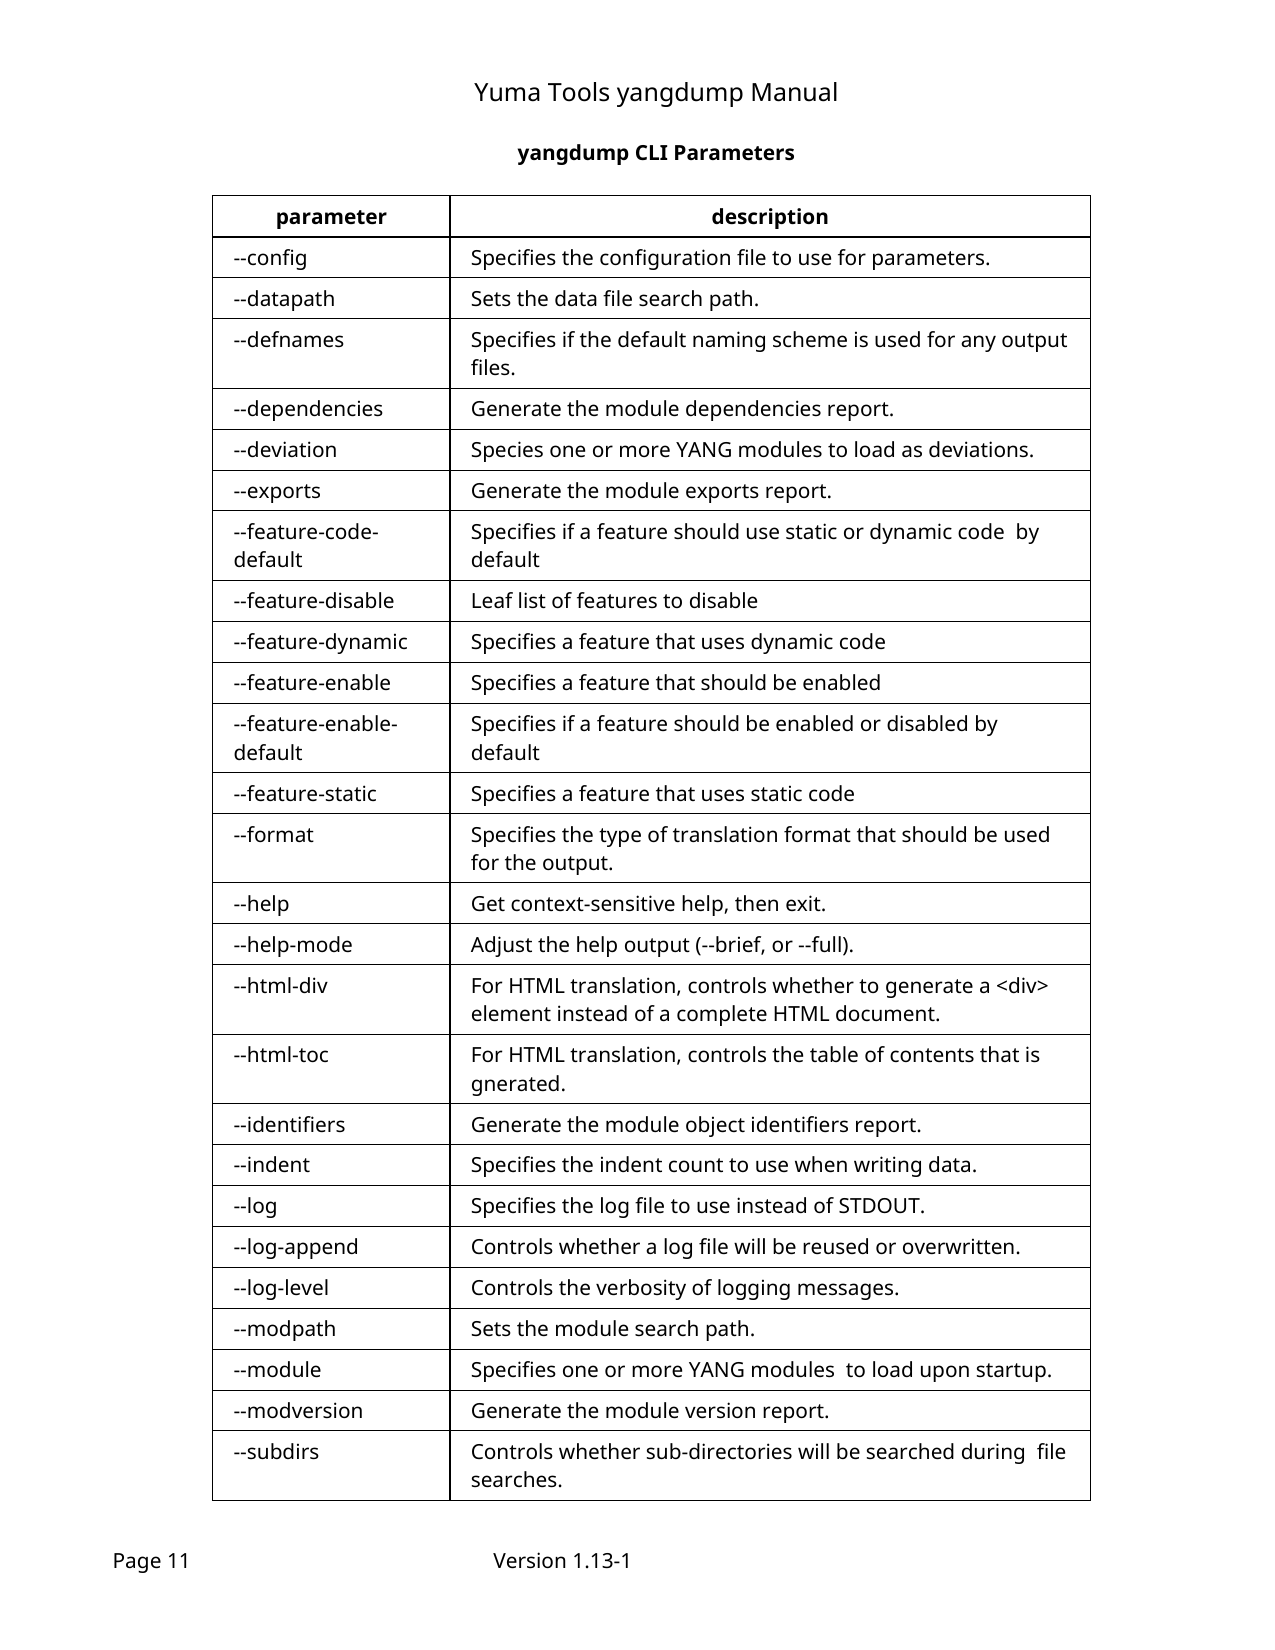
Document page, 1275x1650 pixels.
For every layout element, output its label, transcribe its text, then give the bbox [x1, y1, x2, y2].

table_cell Generate the module exports report. [451, 471, 1090, 510]
table_cell --config [213, 238, 449, 277]
table_cell Specifies if a feature should use static or dynamic code by default [451, 511, 1090, 580]
table_cell --feature-disable [213, 581, 449, 621]
table_cell Specifies the log file to use instead of STDOUT. [451, 1186, 1090, 1226]
table_cell Specifies if the default naming scheme is used for any output files. [451, 319, 1090, 388]
table_cell Specifies a feature that uses static code [451, 773, 1090, 813]
table_cell Specifies a feature that uses dynamic code [451, 622, 1090, 662]
subtitle yangdump CLI Parameters [127, 138, 1185, 167]
table_cell --modversion [213, 1391, 449, 1430]
table_cell --subdirs [213, 1431, 449, 1500]
table_cell --feature-enable-default [213, 704, 449, 772]
table_cell --html-div [213, 965, 449, 1033]
table_cell --exports [213, 471, 449, 510]
table_cell --feature-static [213, 773, 449, 813]
table_cell --deviation [213, 430, 449, 469]
table_cell --module [213, 1350, 449, 1389]
table_cell Specifies the type of translation format that should be used for the output. [451, 814, 1090, 882]
table_cell --dependencies [213, 389, 449, 428]
table_cell For HTML translation, controls whether to generate a <div> element instead of a complete HTML document. [451, 965, 1090, 1033]
table_cell Controls whether sub-directories will be searched during file searches. [451, 1431, 1090, 1500]
table_cell Generate the module version report. [451, 1391, 1090, 1430]
table_cell --log [213, 1186, 449, 1226]
table_cell Sets the module search path. [451, 1309, 1090, 1348]
table_cell Species one or more YANG modules to load as deviations. [451, 430, 1090, 469]
table_cell --feature-enable [213, 663, 449, 703]
table_cell Get context-sensitive help, then exit. [451, 883, 1090, 923]
table_cell For HTML translation, controls the table of contents that is gnerated. [451, 1035, 1090, 1103]
table_cell Specifies the configuration file to use for parameters. [451, 238, 1090, 277]
table_cell --feature-dynamic [213, 622, 449, 662]
table_cell --identifiers [213, 1104, 449, 1144]
table_cell --indent [213, 1145, 449, 1185]
table_cell --help-mode [213, 924, 449, 964]
table_cell Adjust the help output (--brief, or --full). [451, 924, 1090, 964]
table_header description [451, 196, 1090, 236]
table_cell Controls the verbosity of logging messages. [451, 1268, 1090, 1308]
table_cell Generate the module object identifiers report. [451, 1104, 1090, 1144]
table_cell Specifies one or more YANG modules to load upon startup. [451, 1350, 1090, 1389]
table_cell --format [213, 814, 449, 882]
table_cell --log-level [213, 1268, 449, 1308]
table_cell Specifies a feature that should be enabled [451, 663, 1090, 703]
table_cell Sets the data file search path. [451, 278, 1090, 318]
table_cell --feature-code-default [213, 511, 449, 580]
table_cell --modpath [213, 1309, 449, 1348]
table_cell Generate the module dependencies report. [451, 389, 1090, 428]
table_cell --html-toc [213, 1035, 449, 1103]
table_cell Controls whether a log file will be reused or overwritten. [451, 1227, 1090, 1267]
table_cell Specifies the indent count to use when writing data. [451, 1145, 1090, 1185]
table_cell --help [213, 883, 449, 923]
table_cell --datapath [213, 278, 449, 318]
table_cell Leaf list of features to disable [451, 581, 1090, 621]
table_cell --defnames [213, 319, 449, 388]
table_cell Specifies if a feature should be enabled or disabled by default [451, 704, 1090, 772]
table_cell --log-append [213, 1227, 449, 1267]
table_header parameter [213, 196, 449, 236]
